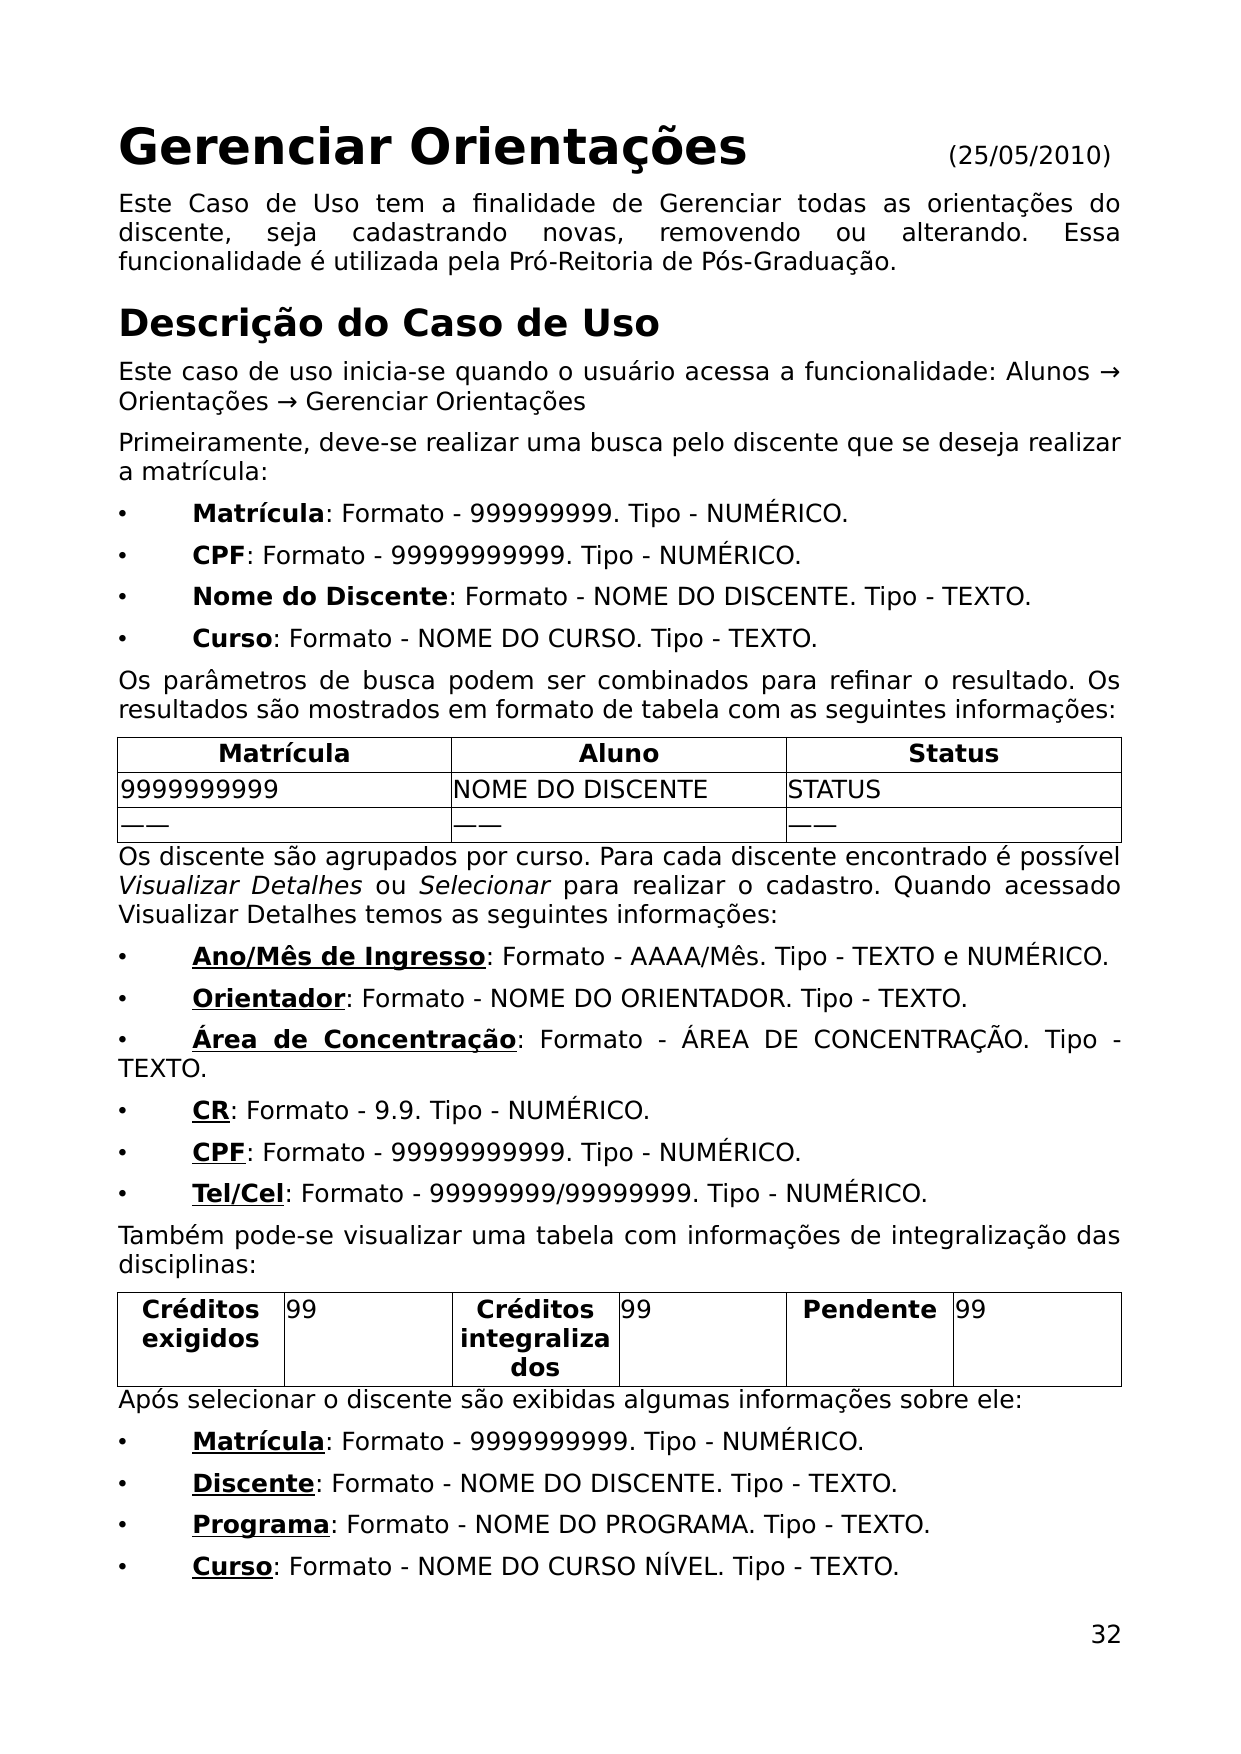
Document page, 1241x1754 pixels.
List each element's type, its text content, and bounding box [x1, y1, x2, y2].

list Orientador: Formato - NOME DO ORIENTADOR. Tipo - TEXTO. [118, 984, 1122, 1013]
text Os discente são agrupados por curso. Para cada discente encontrado é possível Visualizar Detalhes ou Selecionar para realizar o cadastro. Quando acessado Visualizar Detalhes temos as seguintes informações: [118, 843, 1122, 929]
list Área de Concentração: Formato - ÁREA DE CONCENTRAÇÃO. Tipo - TEXTO. [118, 1025, 1122, 1084]
table_header 99 [954, 1293, 1121, 1386]
table_cell STATUS [787, 773, 1121, 807]
list Discente: Formato - NOME DO DISCENTE. Tipo - TEXTO. [118, 1469, 1122, 1498]
text Os parâmetros de busca podem ser combinados para refinar o resultado. Os resultados são mostrados em formato de tabela com as seguintes informações: [118, 666, 1122, 724]
table_cell —— [118, 808, 451, 842]
list CPF: Formato - 99999999999. Tipo - NUMÉRICO. [118, 1138, 1122, 1167]
table_header 99 [620, 1293, 786, 1386]
table_header Pendente [787, 1293, 953, 1386]
table_header Créditos exigidos [118, 1293, 284, 1386]
table_cell —— [787, 808, 1121, 842]
text Também pode-se visualizar uma tabela com informações de integralização das disciplinas: [118, 1221, 1122, 1279]
text Este caso de uso inicia-se quando o usuário acessa a funcionalidade: Alunos → Orientações → Gerenciar Orientações [118, 357, 1122, 416]
table_header 99 [285, 1293, 452, 1386]
list CPF: Formato - 99999999999. Tipo - NUMÉRICO. [118, 541, 1122, 570]
text Este Caso de Uso tem a finalidade de Gerenciar todas as orientações do discente, seja cadastrando novas, removendo ou alterando. Essa funcionalidade é utilizada pela Pró-Reitoria de Pós-Graduação. [118, 189, 1122, 276]
list Matrícula: Formato - 9999999999. Tipo - NUMÉRICO. [118, 1427, 1122, 1456]
list Tel/Cel: Formato - 99999999/99999999. Tipo - NUMÉRICO. [118, 1179, 1122, 1209]
list Nome do Discente: Formato - NOME DO DISCENTE. Tipo - TEXTO. [118, 582, 1122, 612]
table_cell 9999999999 [118, 773, 451, 807]
table_header Créditos integralizados [453, 1293, 619, 1386]
list CR: Formato - 9.9. Tipo - NUMÉRICO. [118, 1096, 1122, 1125]
list Matrícula: Formato - 999999999. Tipo - NUMÉRICO. [118, 499, 1122, 528]
table_header Matrícula [118, 738, 451, 772]
text Primeiramente, deve-se realizar uma busca pelo discente que se deseja realizar a matrícula: [118, 428, 1122, 487]
list Programa: Formato - NOME DO PROGRAMA. Tipo - TEXTO. [118, 1511, 1122, 1540]
table_cell NOME DO DISCENTE [452, 773, 786, 807]
table_header Aluno [452, 738, 786, 772]
table_cell —— [452, 808, 786, 842]
subtitle Gerenciar Orientações (25/05/2010) [118, 118, 1122, 176]
text Após selecionar o discente são exibidas algumas informações sobre ele: [118, 1387, 1122, 1415]
list Ano/Mês de Ingresso: Formato - AAAA/Mês. Tipo - TEXTO e NUMÉRICO. [118, 942, 1122, 971]
list Curso: Formato - NOME DO CURSO. Tipo - TEXTO. [118, 624, 1122, 653]
table_header Status [787, 738, 1121, 772]
list Curso: Formato - NOME DO CURSO NÍVEL. Tipo - TEXTO. [118, 1552, 1122, 1581]
subtitle Descrição do Caso de Uso [118, 301, 1122, 345]
